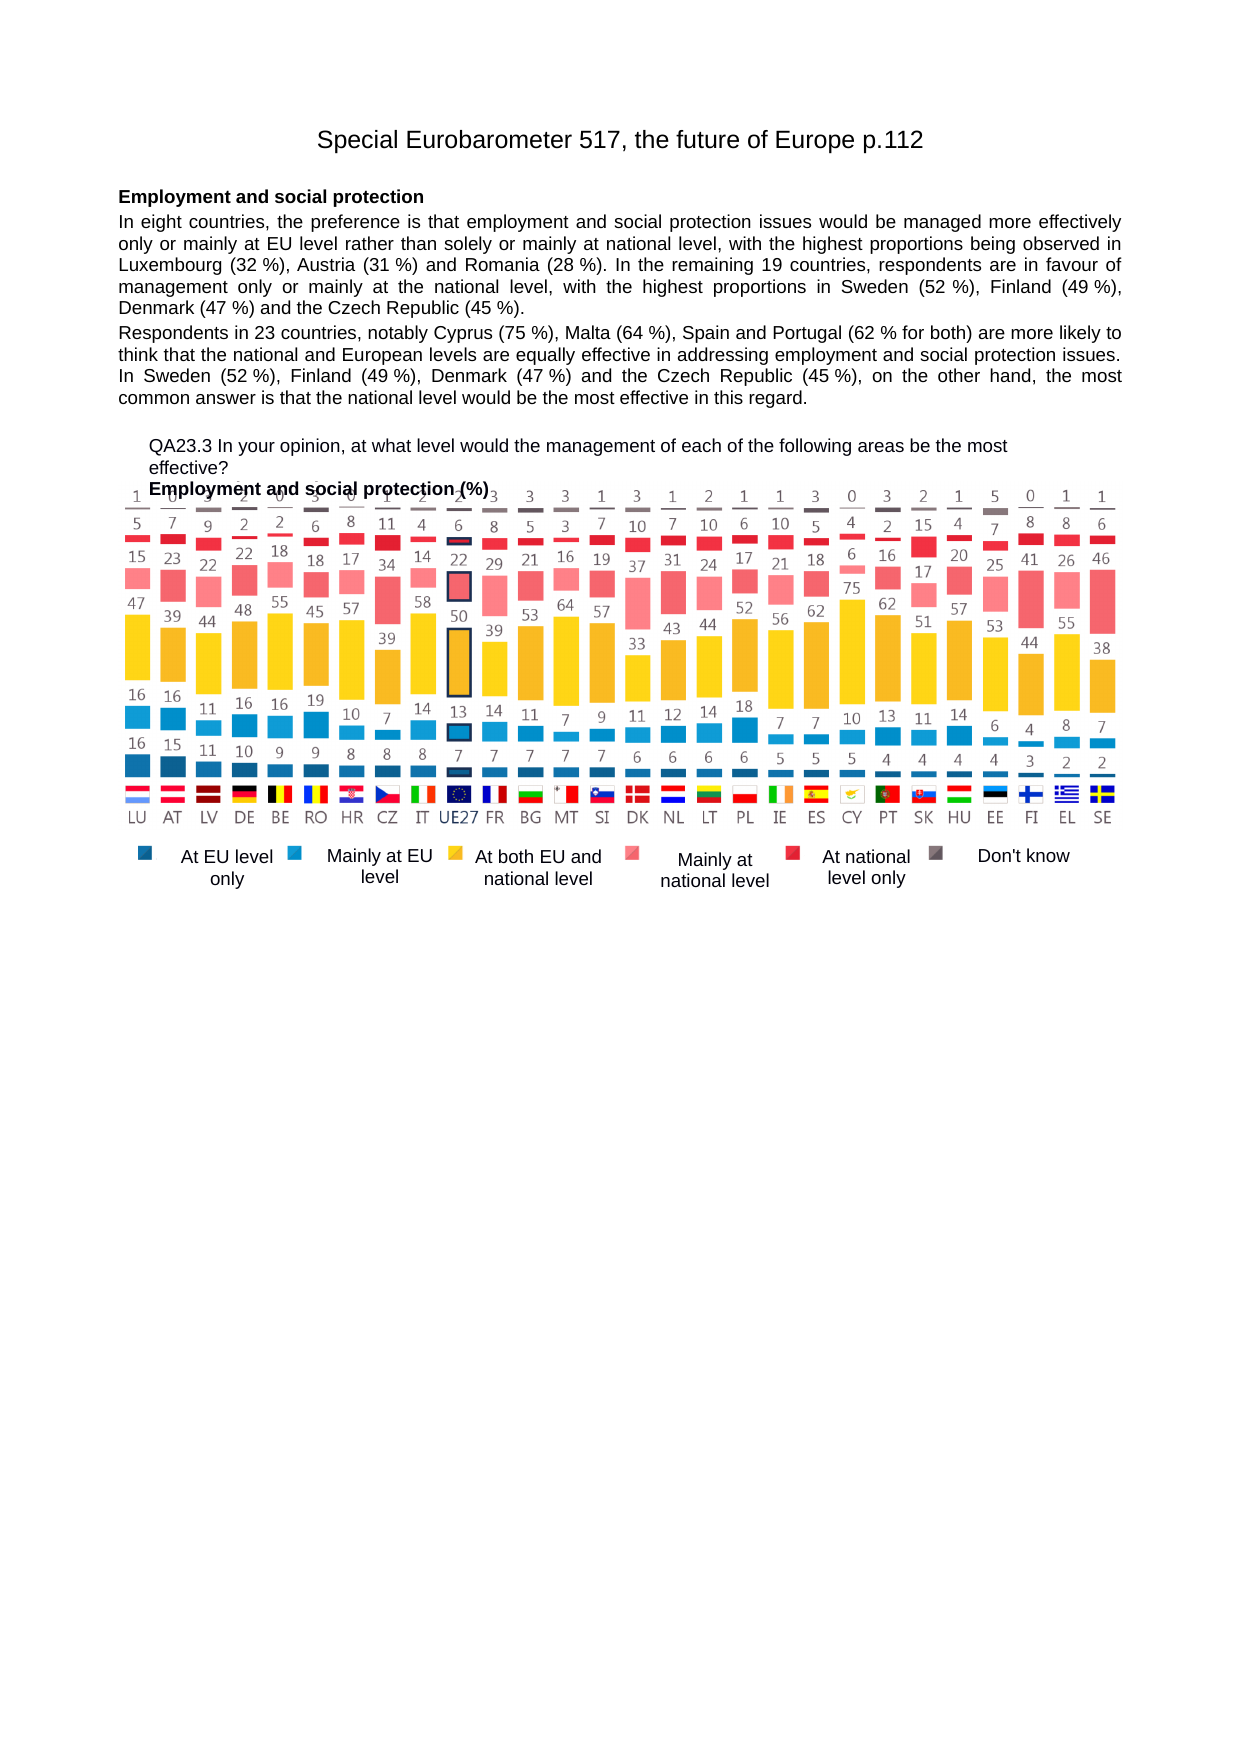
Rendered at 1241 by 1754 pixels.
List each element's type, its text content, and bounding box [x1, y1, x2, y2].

text Respondents in 23 countries, notably Cyprus (75 %), Malta (64 %), Spain and Portugal (62 % for both) are more likely to think that the national and European levels are equally effective in addressing employment and social protection issues. In Sweden (52 %), Finland (49 %), Denmark (47 %) and the Czech Republic (45 %), on the other hand, the most common answer is that the national level would be the most effective in this regard. [118, 322, 1122, 408]
text Employment and social protection [118, 186, 1122, 208]
text In eight countries, the preference is that employment and social protection issues would be managed more effectively only or mainly at EU level rather than solely or mainly at national level, with the highest proportions being observed in Luxembourg (32 %), Austria (31 %) and Romania (28 %). In the remaining 19 countries, respondents are in favour of management only or mainly at the national level, with the highest proportions in Sweden (52 %), Finland (49 %), Denmark (47 %) and the Czech Republic (45 %). [118, 211, 1122, 319]
picture [118, 481, 1123, 881]
